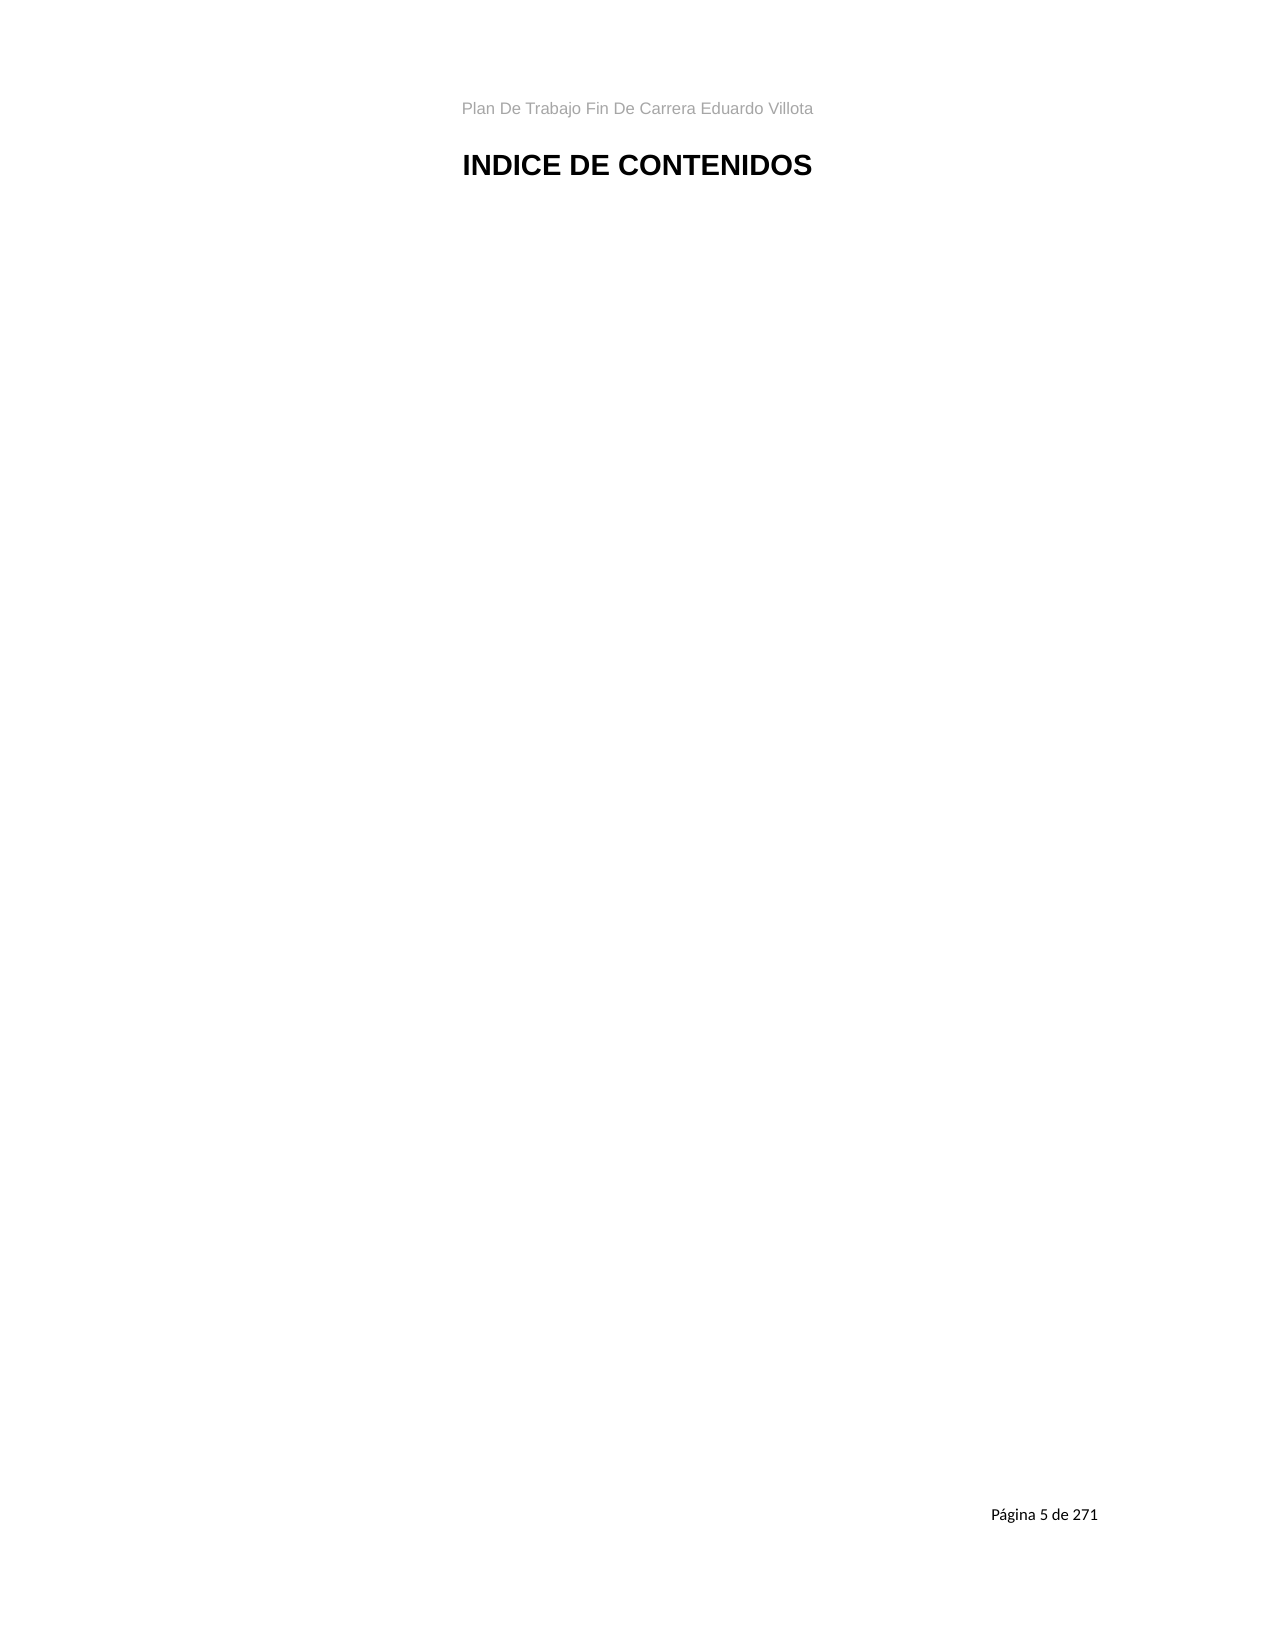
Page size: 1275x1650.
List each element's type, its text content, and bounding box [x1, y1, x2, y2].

text INDICE DE CONTENIDOS [177, 148, 1098, 181]
